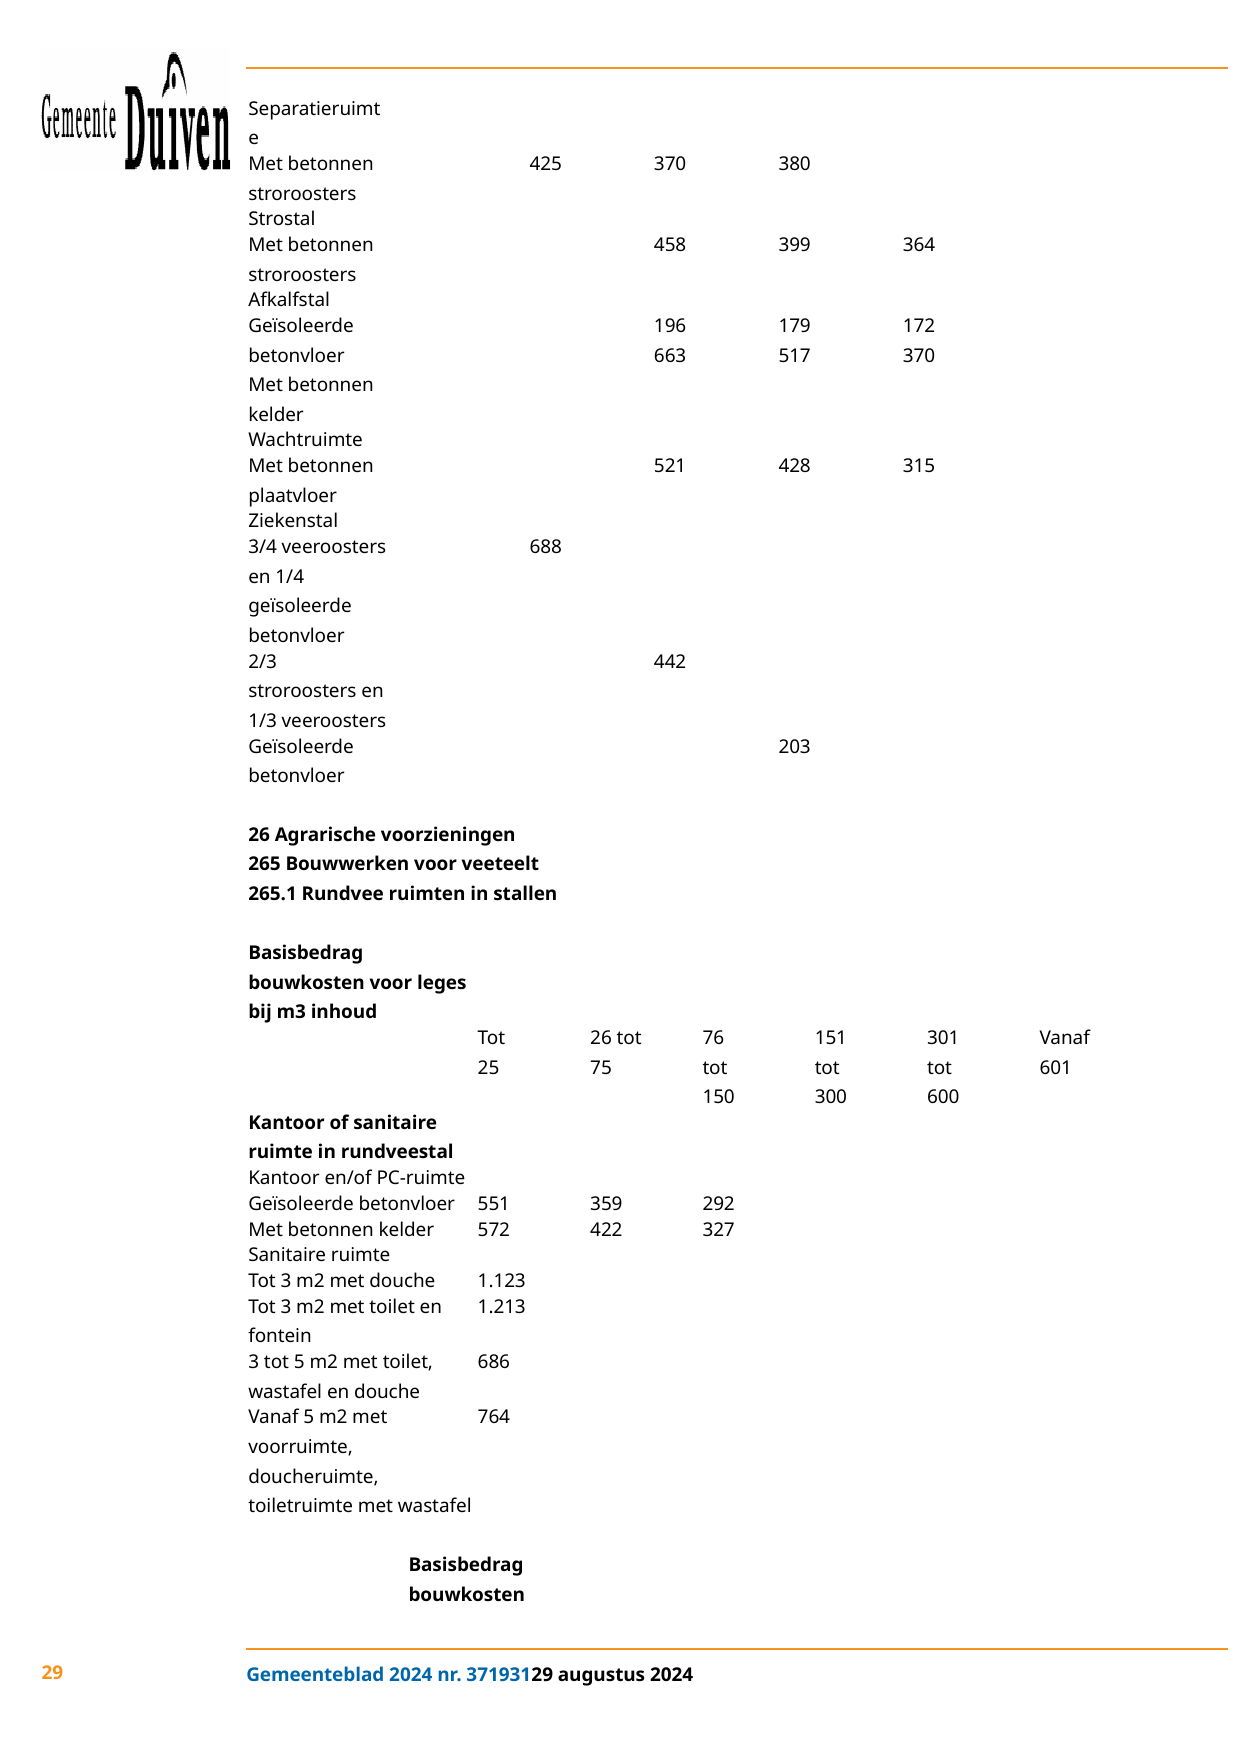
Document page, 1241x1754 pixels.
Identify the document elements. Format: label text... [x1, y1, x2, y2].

table_cell [389, 508, 529, 533]
table_cell [927, 1216, 1039, 1242]
table_cell [529, 427, 654, 452]
table_cell [590, 1268, 702, 1293]
table_cell [778, 205, 903, 231]
table_cell [778, 95, 903, 150]
table_cell [815, 1109, 927, 1164]
table_cell 370 [654, 150, 778, 205]
table_cell [654, 286, 778, 312]
table_header Basisbedrag bouwkosten voor leges bij m3 inhoud [248, 939, 477, 1024]
table_cell 428 [778, 453, 903, 508]
table_cell [815, 1404, 927, 1518]
table_cell [903, 508, 1027, 533]
table_cell [1027, 312, 1152, 427]
table_cell [702, 1242, 814, 1267]
table_cell Vanaf 601 [1039, 1024, 1152, 1109]
table_cell [529, 508, 654, 533]
table_cell [1027, 733, 1152, 788]
table_cell [1027, 231, 1152, 286]
table_cell 764 [478, 1404, 590, 1518]
table_cell [702, 1349, 814, 1404]
table_cell Geïsoleerde betonvloer Met betonnen kelder [248, 312, 389, 427]
table_cell [248, 1024, 477, 1109]
table_cell 551 [478, 1190, 590, 1216]
table_cell Met betonnen kelder [248, 1216, 477, 1242]
table_cell [1039, 1349, 1152, 1404]
table_cell Separatieruimte [248, 95, 389, 150]
table_cell 1.213 [478, 1293, 590, 1348]
table_cell Tot 3 m2 met douche [248, 1268, 477, 1293]
table_cell 399 [778, 231, 903, 286]
table_cell [389, 205, 529, 231]
table_cell [1027, 648, 1152, 733]
table_cell [1039, 1190, 1152, 1216]
table_cell [529, 733, 654, 788]
table_cell [815, 1190, 927, 1216]
table_cell [815, 1216, 927, 1242]
table_cell [389, 648, 529, 733]
table_cell [927, 1109, 1039, 1164]
table_cell [478, 1109, 590, 1164]
table_cell 151 tot 300 [815, 1024, 927, 1109]
table_cell [815, 1242, 927, 1267]
table_cell [654, 534, 778, 648]
table_cell [1027, 286, 1152, 312]
table_cell [1039, 1268, 1152, 1293]
table_cell 686 [478, 1349, 590, 1404]
table_cell Geïsoleerde betonvloer [248, 1190, 477, 1216]
table_cell [389, 286, 529, 312]
table_cell [903, 733, 1027, 788]
table_cell [529, 205, 654, 231]
text 26 Agrarische voorzieningen [248, 821, 1152, 847]
table_cell Afkalfstal [248, 286, 389, 312]
table_cell [654, 205, 778, 231]
table_cell [702, 1293, 814, 1348]
table_cell [927, 1242, 1039, 1267]
table_cell [389, 733, 529, 788]
table_cell [654, 508, 778, 533]
table_cell 442 [654, 648, 778, 733]
table_cell Met betonnen stroroosters [248, 150, 389, 205]
table_cell [529, 312, 654, 427]
table_cell [1039, 1216, 1152, 1242]
table_cell [927, 1293, 1039, 1348]
table_cell 2/3 stroroosters en 1/3 veeroosters [248, 648, 389, 733]
table_cell [1027, 150, 1152, 205]
table_cell [702, 1404, 814, 1518]
table_cell 203 [778, 733, 903, 788]
table_cell [778, 648, 903, 733]
table_cell Met betonnen plaatvloer [248, 453, 389, 508]
table_cell [778, 286, 903, 312]
table_cell [903, 205, 1027, 231]
table_cell [529, 95, 654, 150]
table_cell [590, 1242, 702, 1267]
table_cell [778, 427, 903, 452]
table_cell 688 [529, 534, 654, 648]
table_cell [1039, 1109, 1152, 1164]
table_cell [1027, 534, 1152, 648]
table_cell 458 [654, 231, 778, 286]
table_cell [778, 534, 903, 648]
table_cell [529, 453, 654, 508]
table_cell [389, 312, 529, 427]
table_cell [815, 1165, 927, 1190]
text 265 Bouwwerken voor veeteelt [248, 851, 1152, 876]
table_cell [903, 150, 1027, 205]
table_cell [389, 427, 529, 452]
table_cell 315 [903, 453, 1027, 508]
table_cell Kantoor en/of PC-ruimte [248, 1165, 477, 1190]
table_cell [389, 150, 529, 205]
table_cell [1027, 205, 1152, 231]
table_cell [529, 231, 654, 286]
table_cell [1027, 95, 1152, 150]
table_cell [389, 95, 529, 150]
table_cell [590, 1349, 702, 1404]
table_cell 572 [478, 1216, 590, 1242]
table_cell 3 tot 5 m2 met toilet, wastafel en douche [248, 1349, 477, 1404]
table_cell [1039, 1165, 1152, 1190]
table_cell Ziekenstal [248, 508, 389, 533]
table_cell [389, 534, 529, 648]
table_cell 172 370 [903, 312, 1027, 427]
table_cell [815, 1349, 927, 1404]
table_cell 196 663 [654, 312, 778, 427]
table_header [248, 1551, 408, 1606]
table_cell 521 [654, 453, 778, 508]
table_cell Sanitaire ruimte [248, 1242, 477, 1267]
table_cell 422 [590, 1216, 702, 1242]
table_cell 3/4 veeroosters en 1/4 geïsoleerde betonvloer [248, 534, 389, 648]
table_cell 301 tot 600 [927, 1024, 1039, 1109]
table_cell [903, 648, 1027, 733]
table_cell 327 [702, 1216, 814, 1242]
table_cell 425 [529, 150, 654, 205]
table_cell 76 tot 150 [702, 1024, 814, 1109]
table_cell [903, 534, 1027, 648]
table_cell Tot 3 m2 met toilet en fontein [248, 1293, 477, 1348]
table_cell [529, 648, 654, 733]
table_cell [903, 286, 1027, 312]
table_cell [1039, 1293, 1152, 1348]
table_cell 359 [590, 1190, 702, 1216]
table_cell 364 [903, 231, 1027, 286]
table_cell [815, 1293, 927, 1348]
table_cell [478, 1242, 590, 1267]
table_cell [1039, 1242, 1152, 1267]
table_cell Tot 25 [478, 1024, 590, 1109]
table_cell [927, 1268, 1039, 1293]
table_cell Vanaf 5 m2 met voorruimte, doucheruimte, toiletruimte met wastafel [248, 1404, 477, 1518]
table_cell [903, 427, 1027, 452]
table_cell [654, 733, 778, 788]
table_cell [590, 1165, 702, 1190]
table_cell [815, 1268, 927, 1293]
table_cell [903, 95, 1027, 150]
table_cell [1027, 508, 1152, 533]
table_cell 179 517 [778, 312, 903, 427]
table_cell Met betonnen stroroosters [248, 231, 389, 286]
table_cell 380 [778, 150, 903, 205]
table_cell [529, 286, 654, 312]
table_cell [927, 1349, 1039, 1404]
table_cell Kantoor of sanitaire ruimte in rundveestal [248, 1109, 477, 1164]
table_cell [654, 95, 778, 150]
table_cell [590, 1293, 702, 1348]
table_cell [590, 1109, 702, 1164]
picture [41, 47, 231, 172]
table_cell [927, 1190, 1039, 1216]
table_cell [478, 1165, 590, 1190]
table_cell 1.123 [478, 1268, 590, 1293]
table_cell [702, 1165, 814, 1190]
table_cell [702, 1109, 814, 1164]
table_cell [702, 1268, 814, 1293]
table_cell Geïsoleerde betonvloer [248, 733, 389, 788]
table_cell [389, 231, 529, 286]
table_cell [1039, 1404, 1152, 1518]
table_cell [590, 1404, 702, 1518]
table_cell [778, 508, 903, 533]
table_cell [927, 1404, 1039, 1518]
table_cell [654, 427, 778, 452]
table_cell [389, 453, 529, 508]
table_cell [927, 1165, 1039, 1190]
table_cell [1027, 453, 1152, 508]
table_cell Wachtruimte [248, 427, 389, 452]
text 265.1 Rundvee ruimten in stallen [248, 880, 1152, 906]
table_cell 26 tot 75 [590, 1024, 702, 1109]
table_cell Strostal [248, 205, 389, 231]
table_cell 292 [702, 1190, 814, 1216]
table_header Basisbedrag bouwkosten [408, 1551, 537, 1606]
table_cell [1027, 427, 1152, 452]
